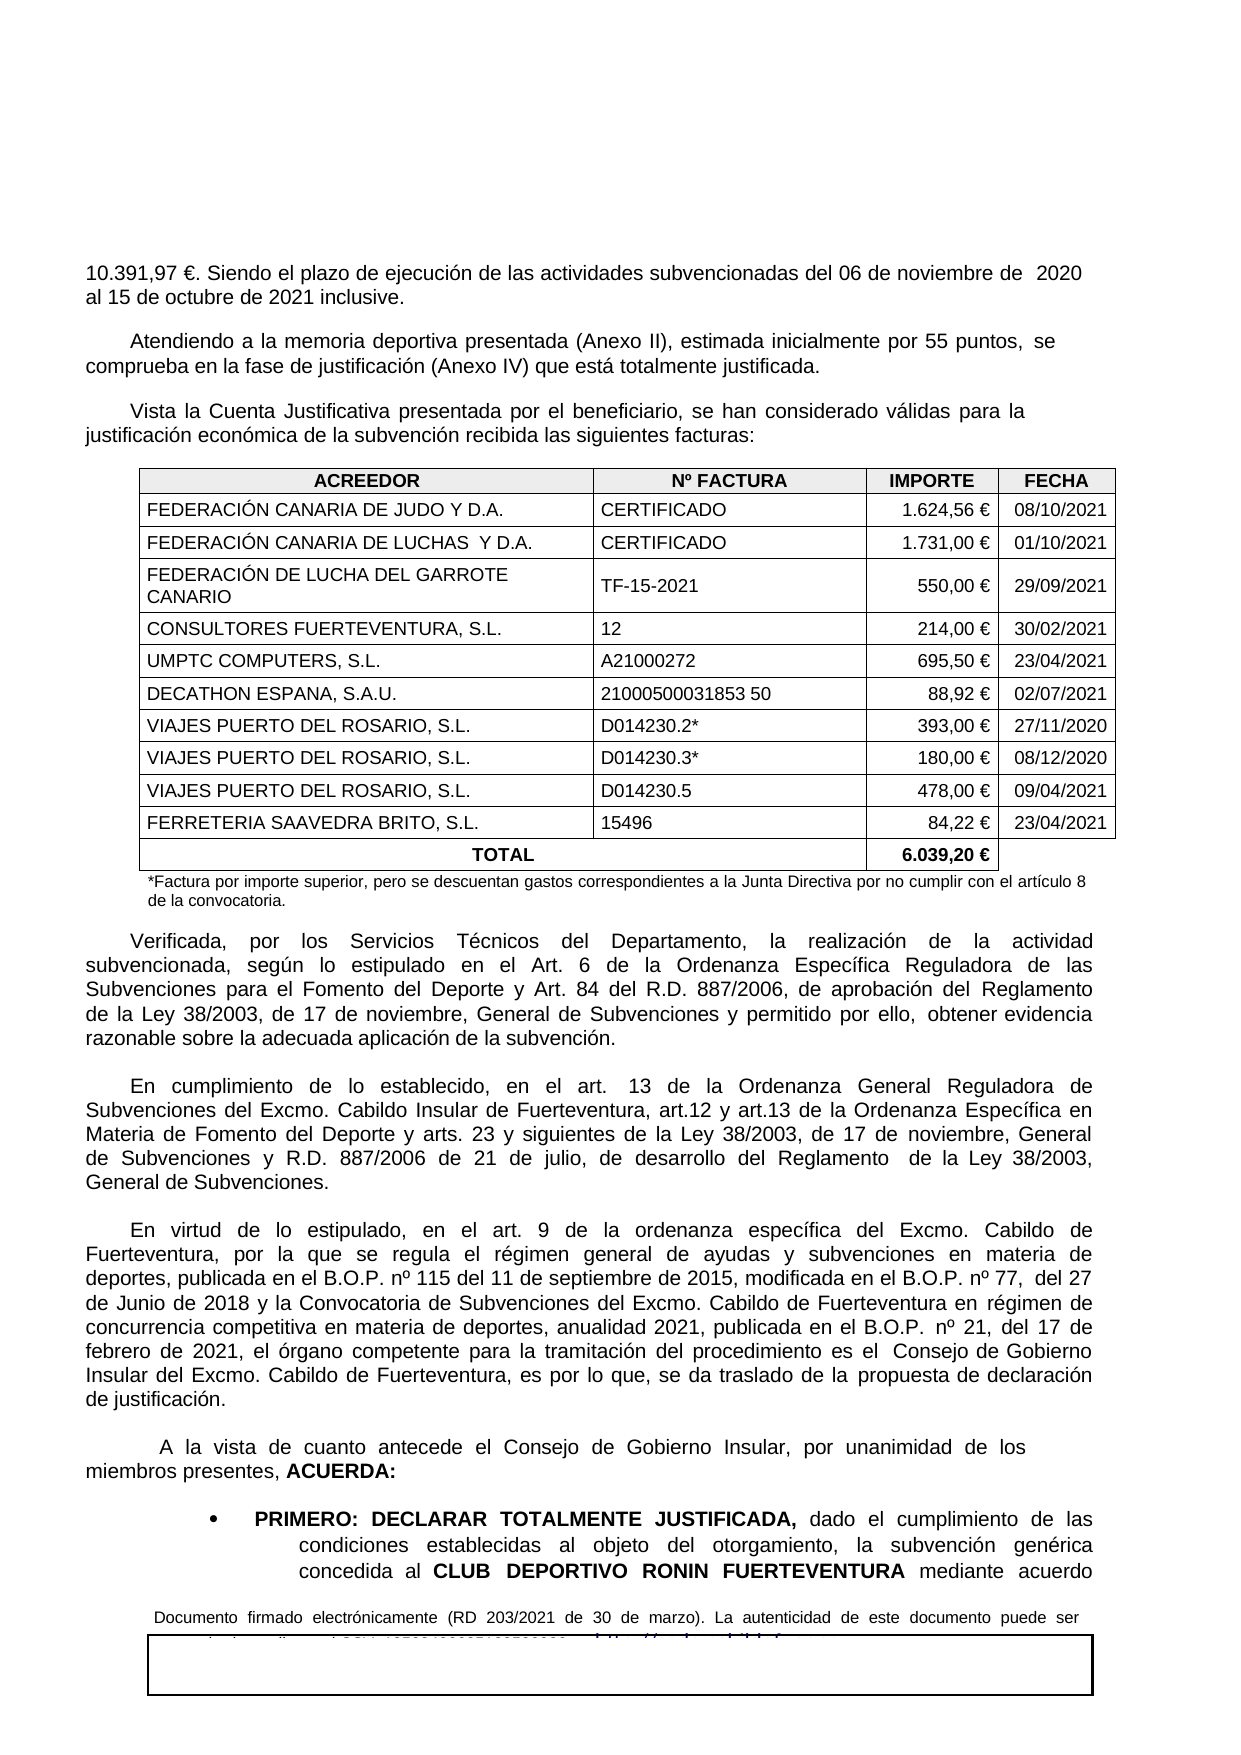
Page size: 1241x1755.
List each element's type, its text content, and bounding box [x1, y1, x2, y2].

table_cell 12 [594, 613, 866, 644]
table_cell 1.624,56 € [867, 494, 998, 526]
table_cell 23/04/2021 [999, 645, 1115, 677]
text Vista la Cuenta Justificativa presentada por el beneficiario, se han considerado válidas para la justificación económica de la subvención recibida las siguientes facturas: [85, 398, 1100, 447]
text 10.391,97 €. Siendo el plazo de ejecución de las actividades subvencionadas del 06 de noviembre de 2020 al 15 de octubre de 2021 inclusive. [85, 260, 1100, 308]
table_cell UMPTC COMPUTERS, S.L. [140, 645, 593, 677]
table_cell D014230.2* [594, 710, 866, 741]
table_cell TF-15-2021 [594, 559, 866, 612]
table_cell 214,00 € [867, 613, 998, 644]
table_header FECHA [999, 469, 1115, 493]
table_cell 30/02/2021 [999, 613, 1115, 644]
table_cell VIAJES PUERTO DEL ROSARIO, S.L. [140, 710, 593, 741]
text En cumplimiento de lo establecido, en el art. 13 de la Ordenanza General Reguladora de Subvenciones del Excmo. Cabildo Insular de Fuerteventura, art.12 y art.13 de la Ordenanza Específica en Materia de Fomento del Deporte y arts. 23 y siguientes de la Ley 38/2003, de 17 de noviembre, General de Subvenciones y R.D. 887/2006 de 21 de julio, de desarrollo del Reglamento de la Ley 38/2003, General de Subvenciones. [85, 1073, 1093, 1194]
table_header Nº FACTURA [594, 469, 866, 493]
table_cell 550,00 € [867, 559, 998, 612]
table_cell 84,22 € [867, 807, 998, 838]
table_cell 29/09/2021 [999, 559, 1115, 612]
table_cell 08/10/2021 [999, 494, 1115, 526]
table_header IMPORTE [867, 469, 998, 493]
table_cell 1.731,00 € [867, 527, 998, 558]
table_cell FEDERACIÓN DE LUCHA DEL GARROTE CANARIO [140, 559, 593, 612]
table_cell FERRETERIA SAAVEDRA BRITO, S.L. [140, 807, 593, 838]
table_cell VIAJES PUERTO DEL ROSARIO, S.L. [140, 775, 593, 806]
table_cell 393,00 € [867, 710, 998, 741]
table_cell 180,00 € [867, 742, 998, 773]
table_cell 09/04/2021 [999, 775, 1115, 806]
table_cell 02/07/2021 [999, 678, 1115, 709]
table_cell D014230.5 [594, 775, 866, 806]
table_cell VIAJES PUERTO DEL ROSARIO, S.L. [140, 742, 593, 773]
list PRIMERO: DECLARAR TOTALMENTE JUSTIFICADA, dado el cumplimiento de las condiciones establecidas al objeto del otorgamiento, la subvención genérica concedida al CLUB DEPORTIVO RONIN FUERTEVENTURA mediante acuerdo [210, 1507, 1093, 1583]
table_cell [999, 839, 1116, 870]
text Verificada, por los Servicios Técnicos del Departamento, la realización de la actividad subvencionada, según lo estipulado en el Art. 6 de la Ordenanza Específica Reguladora de las Subvenciones para el Fomento del Deporte y Art. 84 del R.D. 887/2006, de aprobación del Reglamento de la Ley 38/2003, de 17 de noviembre, General de Subvenciones y permitido por ello, obtener evidencia razonable sobre la adecuada aplicación de la subvención. [85, 929, 1093, 1049]
table_cell TOTAL [140, 839, 866, 870]
table_cell 08/12/2020 [999, 742, 1115, 773]
table_cell CERTIFICADO [594, 527, 866, 558]
text En virtud de lo estipulado, en el art. 9 de la ordenanza específica del Excmo. Cabildo de Fuerteventura, por la que se regula el régimen general de ayudas y subvenciones en materia de deportes, publicada en el B.O.P. nº 115 del 11 de septiembre de 2015, modificada en el B.O.P. nº 77, del 27 de Junio de 2018 y la Convocatoria de Subvenciones del Excmo. Cabildo de Fuerteventura en régimen de concurrencia competitiva en materia de deportes, anualidad 2021, publicada en el B.O.P. nº 21, del 17 de febrero de 2021, el órgano competente para la tramitación del procedimiento es el Consejo de Gobierno Insular del Excmo. Cabildo de Fuerteventura, es por lo que, se da traslado de la propuesta de declaración de justificación. [85, 1218, 1093, 1411]
table_cell DECATHON ESPANA, S.A.U. [140, 678, 593, 709]
text Atendiendo a la memoria deportiva presentada (Anexo II), estimada inicialmente por 55 puntos, se comprueba en la fase de justificación (Anexo IV) que está totalmente justificada. [85, 329, 1100, 377]
table_cell CONSULTORES FUERTEVENTURA, S.L. [140, 613, 593, 644]
table_cell FEDERACIÓN CANARIA DE LUCHAS Y D.A. [140, 527, 593, 558]
table_cell 15496 [594, 807, 866, 838]
table_cell FEDERACIÓN CANARIA DE JUDO Y D.A. [140, 494, 593, 526]
table_cell D014230.3* [594, 742, 866, 773]
table_cell 695,50 € [867, 645, 998, 677]
table_cell CERTIFICADO [594, 494, 866, 526]
table_cell 01/10/2021 [999, 527, 1115, 558]
text *Factura por importe superior, pero se descuentan gastos correspondientes a la Junta Directiva por no cumplir con el artículo 8 de la convocatoria. [148, 871, 1100, 910]
table_header ACREEDOR [140, 469, 593, 493]
table_cell 6.039,20 € [867, 839, 998, 870]
table_cell 27/11/2020 [999, 710, 1115, 741]
text A la vista de cuanto antecede el Consejo de Gobierno Insular, por unanimidad de los miembros presentes, ACUERDA: [85, 1435, 1100, 1483]
table_cell A21000272 [594, 645, 866, 677]
table_cell 88,92 € [867, 678, 998, 709]
table_cell 478,00 € [867, 775, 998, 806]
table_cell 21000500031853 50 [594, 678, 866, 709]
table_cell 23/04/2021 [999, 807, 1115, 838]
